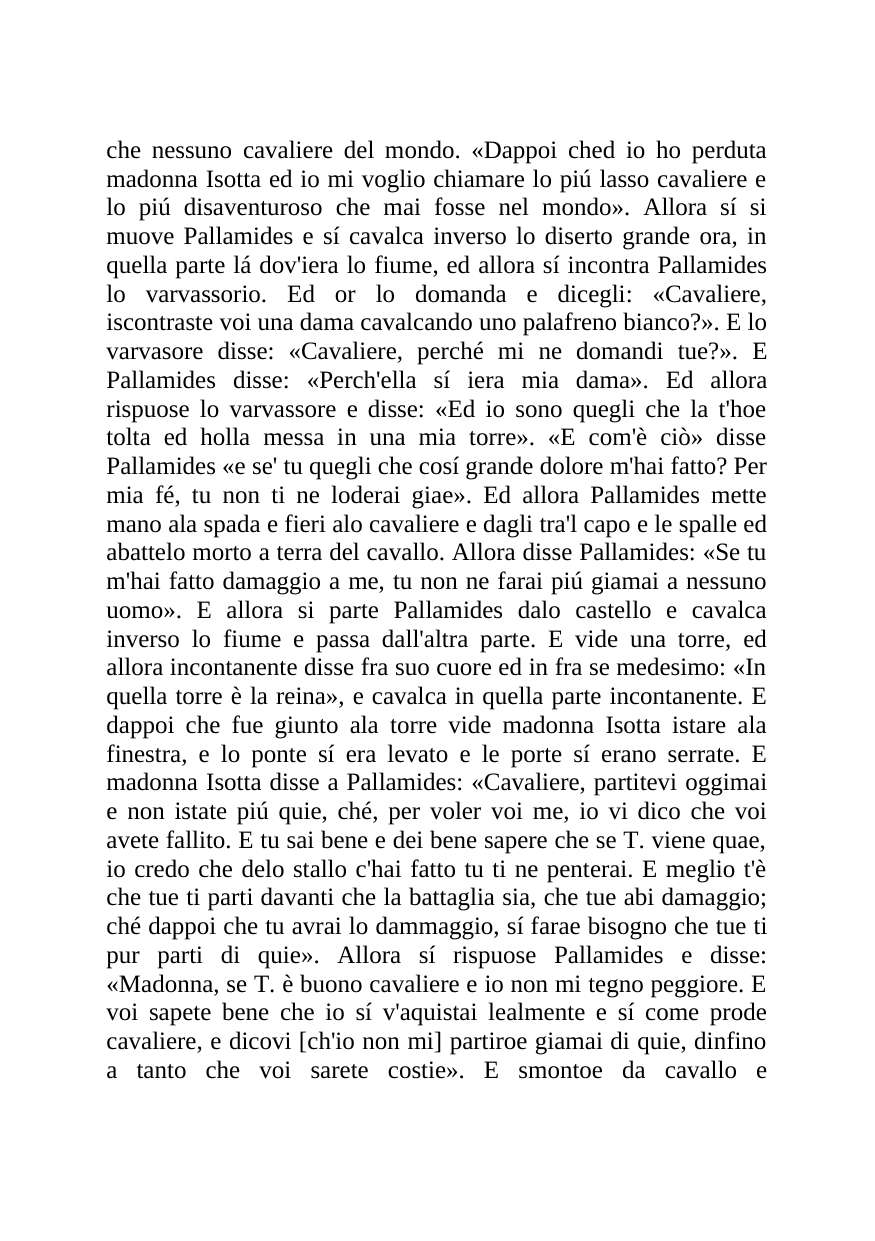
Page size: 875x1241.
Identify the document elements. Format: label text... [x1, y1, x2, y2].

text che nessuno cavaliere del mondo. «Dappoi ched io ho perduta madonna Isotta ed io mi voglio chiamare lo piú lasso cavaliere e lo piú disaventuroso che mai fosse nel mondo». Allora sí si muove Pallamides e sí cavalca inverso lo diserto grande ora, in quella parte lá dov'iera lo fiume, ed allora sí incontra Pallamides lo varvassorio. Ed or lo domanda e dicegli: «Cavaliere, iscontraste voi una dama cavalcando uno palafreno bianco?». E lo varvasore disse: «Cavaliere, perché mi ne domandi tue?». E Pallamides disse: «Perch'ella sí iera mia dama». Ed allora rispuose lo varvassore e disse: «Ed io sono quegli che la t'hoe tolta ed holla messa in una mia torre». «E com'è ciò» disse Pallamides «e se' tu quegli che cosí grande dolore m'hai fatto? Per mia fé, tu non ti ne loderai giae». Ed allora Pallamides mette mano ala spada e fieri alo cavaliere e dagli tra'l capo e le spalle ed abattelo morto a terra del cavallo. Allora disse Pallamides: «Se tu m'hai fatto damaggio a me, tu non ne farai piú giamai a nessuno uomo». E allora si parte Pallamides dalo castello e cavalca inverso lo fiume e passa dall'altra parte. E vide una torre, ed allora incontanente disse fra suo cuore ed in fra se medesimo: «In quella torre è la reina», e cavalca in quella parte incontanente. E dappoi che fue giunto ala torre vide madonna Isotta istare ala finestra, e lo ponte sí era levato e le porte sí erano serrate. E madonna Isotta disse a Pallamides: «Cavaliere, partitevi oggimai e non istate piú quie, ché, per voler voi me, io vi dico che voi avete fallito. E tu sai bene e dei bene sapere che se T. viene quae, io credo che delo stallo c'hai fatto tu ti ne penterai. E meglio t'è che tue ti parti davanti che la battaglia sia, che tue abi damaggio; ché dappoi che tu avrai lo dammaggio, sí farae bisogno che tue ti pur parti di quie». Allora sí rispuose Pallamides e disse: «Madonna, se T. è buono cavaliere e io non mi tegno peggiore. E voi sapete bene che io sí v'aquistai lealmente e sí come prode cavaliere, e dicovi [ch'io non mi] partiroe giamai di quie, dinfino a tanto che voi sarete costie». E smontoe da cavallo e [106, 135, 768, 1084]
